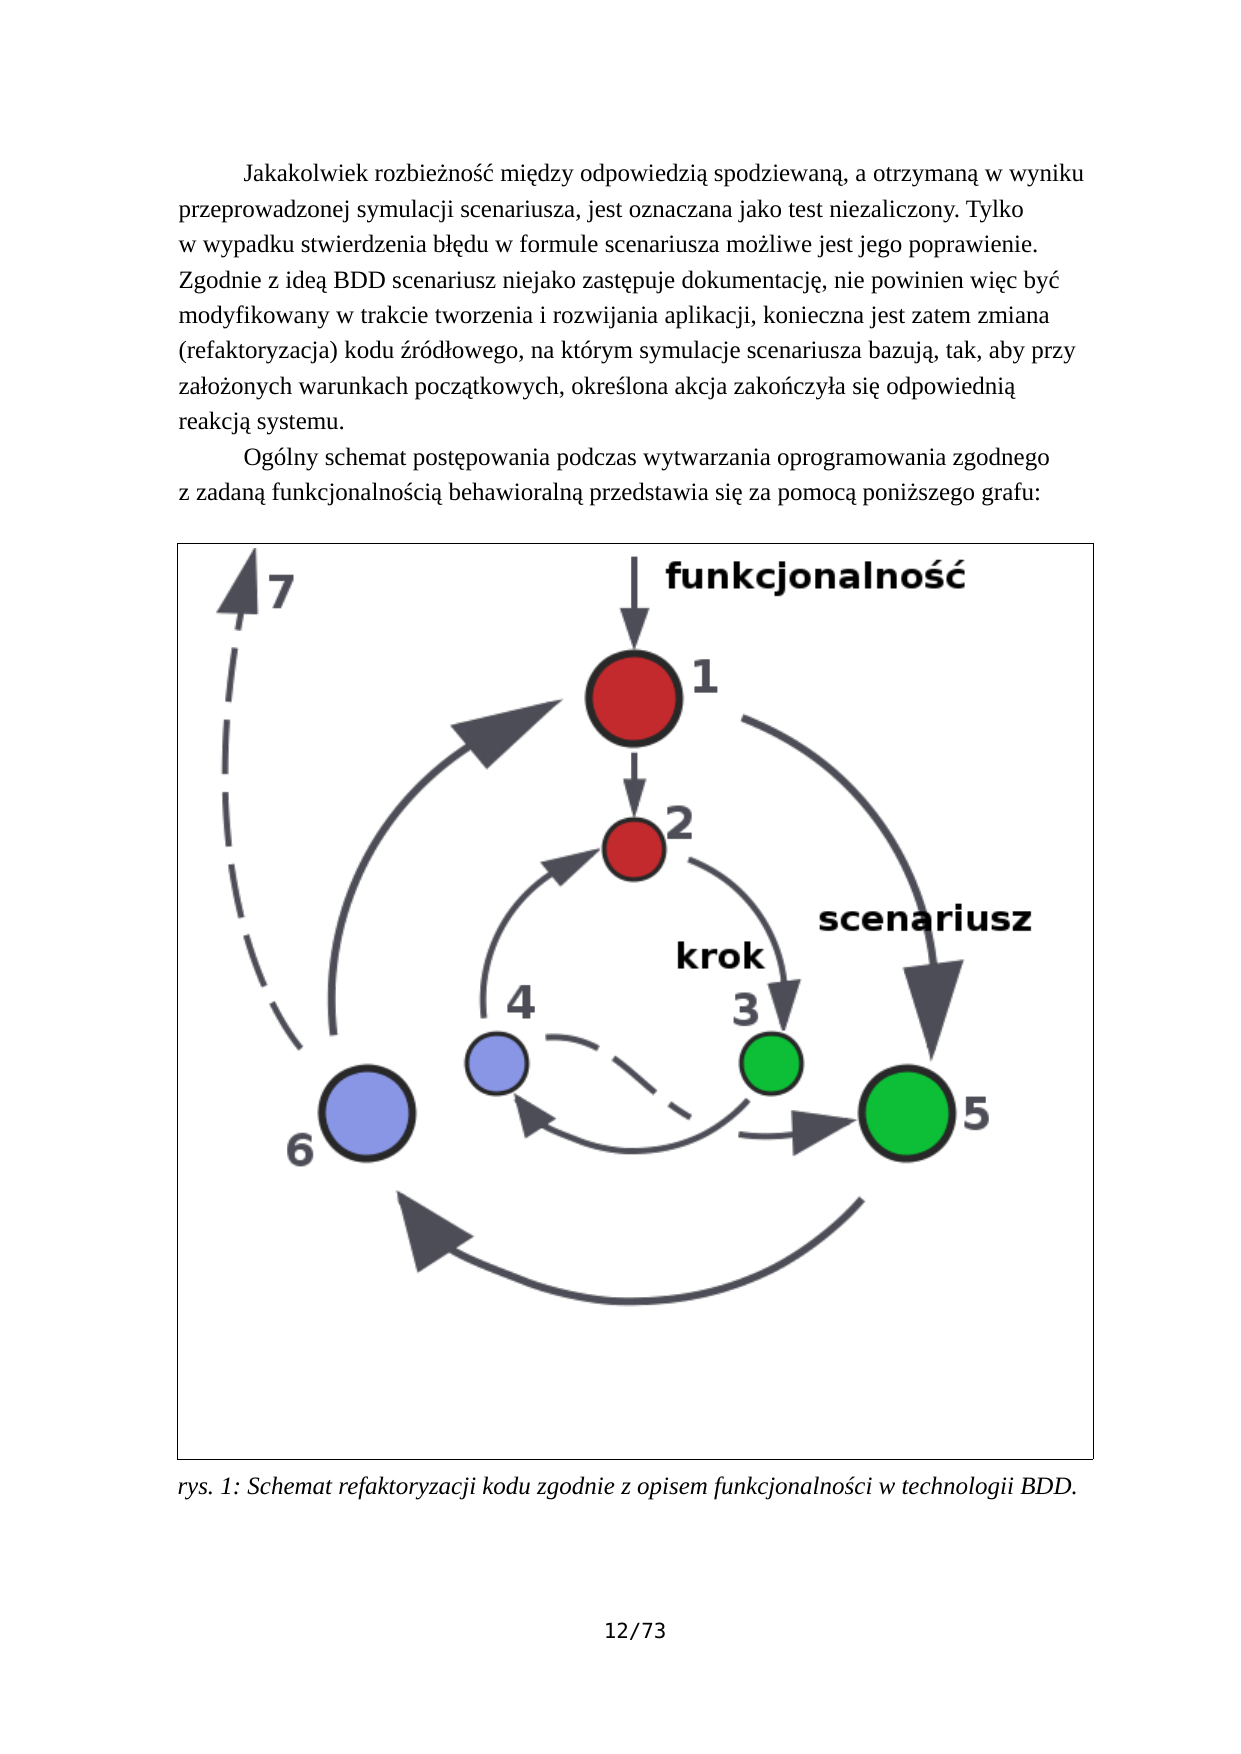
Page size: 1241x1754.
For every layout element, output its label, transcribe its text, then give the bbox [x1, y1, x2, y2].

picture [182, 548, 1087, 1453]
table_header [178, 544, 1093, 1459]
text Ogólny schemat postępowania podczas wytwarzania oprogramowania zgodnego z zadaną funkcjonalnością behawioralną przedstawia się za pomocą poniższego grafu: [178, 437, 1093, 508]
text Jakakolwiek rozbieżność między odpowiedzią spodziewaną, a otrzymaną w wyniku przeprowadzonej symulacji scenariusza, jest oznaczana jako test niezaliczony. Tylko w wypadku stwierdzenia błędu w formule scenariusza możliwe jest jego poprawienie. Zgodnie z ideą BDD scenariusz niejako zastępuje dokumentację, nie powinien więc być modyfikowany w trakcie tworzenia i rozwijania aplikacji, konieczna jest zatem zmiana (refaktoryzacja) kodu źródłowego, na którym symulacje scenariusza bazują, tak, aby przy założonych warunkach początkowych, określona akcja zakończyła się odpowiednią reakcją systemu. [178, 153, 1093, 437]
text rys. 1: Schemat refaktoryzacji kodu zgodnie z opisem funkcjonalności w technologii BDD. [177, 1471, 1093, 1500]
